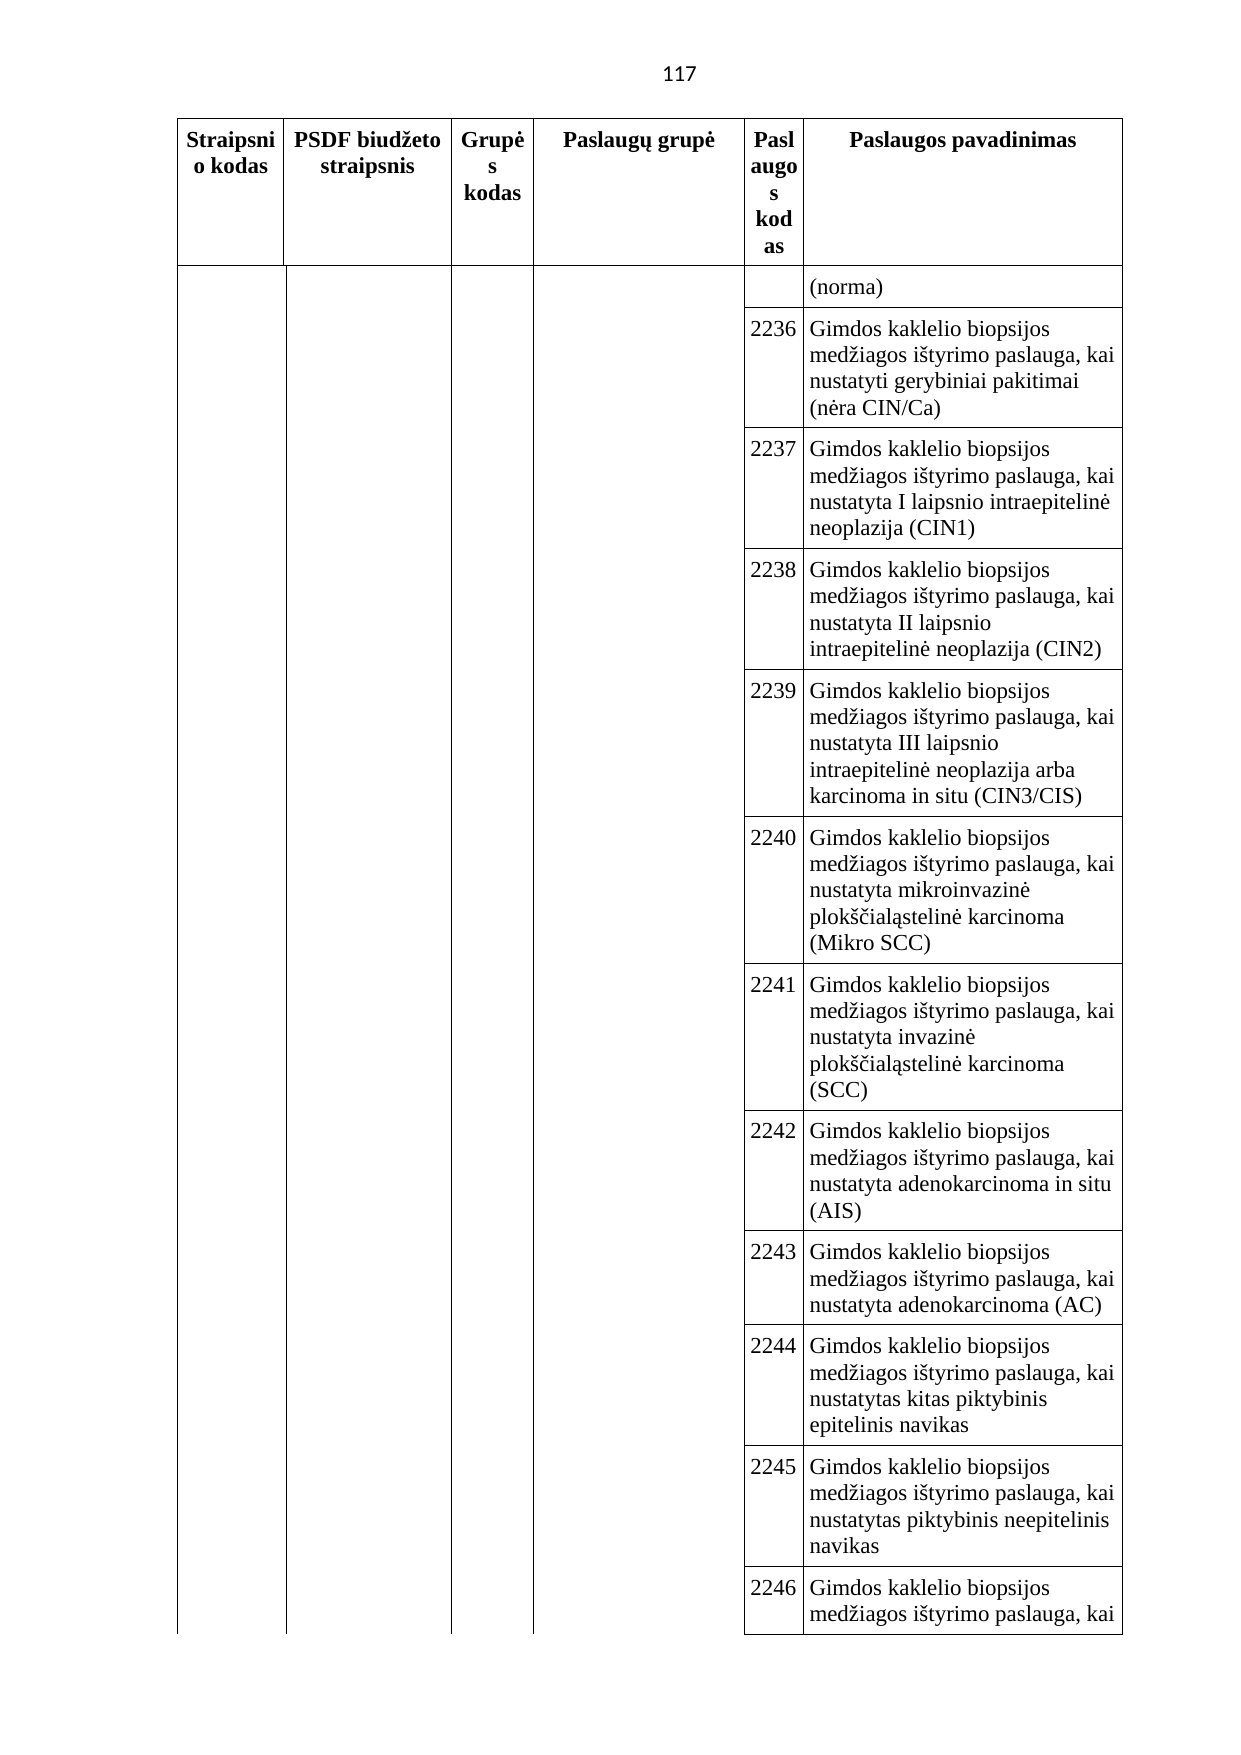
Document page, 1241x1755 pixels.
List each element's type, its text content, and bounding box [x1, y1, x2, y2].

table_cell Gimdos kaklelio biopsijos medžiagos ištyrimo paslauga, kai [804, 1567, 1122, 1633]
table_cell [287, 307, 451, 427]
table_cell [534, 548, 744, 668]
table_cell Gimdos kaklelio biopsijos medžiagos ištyrimo paslauga, kai nustatyta II laipsnio intraepitelinė neoplazija (CIN2) [804, 549, 1122, 668]
table_cell [452, 266, 533, 307]
table_cell [534, 1445, 744, 1566]
table_cell 2243 [745, 1231, 803, 1324]
table_cell [287, 266, 451, 307]
table_cell [534, 669, 744, 816]
table_cell [534, 963, 744, 1109]
table_cell 2246 [745, 1567, 803, 1633]
table_cell [287, 1566, 451, 1633]
table_cell [452, 669, 533, 816]
table_cell [178, 548, 286, 668]
table_cell 2239 [745, 670, 803, 816]
table_cell 2237 [745, 428, 803, 548]
table_cell [178, 427, 286, 548]
table_cell 2245 [745, 1446, 803, 1566]
table_cell [452, 1445, 533, 1566]
table_cell 2238 [745, 549, 803, 668]
table_cell Gimdos kaklelio biopsijos medžiagos ištyrimo paslauga, kai nustatytas piktybinis neepitelinis navikas [804, 1446, 1122, 1566]
table_cell [178, 1324, 286, 1445]
table_cell 2236 [745, 308, 803, 427]
table_header Paslaugos pavadinimas [804, 119, 1122, 265]
table_cell [178, 669, 286, 816]
table_cell Gimdos kaklelio biopsijos medžiagos ištyrimo paslauga, kai nustatyta adenokarcinoma (AC) [804, 1231, 1122, 1324]
table_cell [534, 1110, 744, 1230]
table_cell Gimdos kaklelio biopsijos medžiagos ištyrimo paslauga, kai nustatyta invazinė plokščialąstelinė karcinoma (SCC) [804, 964, 1122, 1109]
table_header Paslaugų grupė [534, 119, 744, 265]
table_cell [287, 427, 451, 548]
table_cell 2242 [745, 1111, 803, 1230]
table_cell [452, 1110, 533, 1230]
table_cell [287, 816, 451, 962]
table_cell [287, 1445, 451, 1566]
table_cell [452, 963, 533, 1109]
table_cell [178, 1566, 286, 1633]
table_cell [452, 816, 533, 962]
table_cell [178, 963, 286, 1109]
table_cell [534, 266, 744, 307]
table_cell Gimdos kaklelio biopsijos medžiagos ištyrimo paslauga, kai nustatyta I laipsnio intraepitelinė neoplazija (CIN1) [804, 428, 1122, 548]
table_cell [287, 1324, 451, 1445]
table_cell Gimdos kaklelio biopsijos medžiagos ištyrimo paslauga, kai nustatyta mikroinvazinė plokščialąstelinė karcinoma (Mikro SCC) [804, 817, 1122, 962]
table_cell [452, 1230, 533, 1324]
table_cell Gimdos kaklelio biopsijos medžiagos ištyrimo paslauga, kai nustatyta adenokarcinoma in situ (AIS) [804, 1111, 1122, 1230]
table_cell [534, 816, 744, 962]
table_cell [287, 1230, 451, 1324]
table_cell Gimdos kaklelio biopsijos medžiagos ištyrimo paslauga, kai nustatyti gerybiniai pakitimai (nėra CIN/Ca) [804, 308, 1122, 427]
table_cell Gimdos kaklelio biopsijos medžiagos ištyrimo paslauga, kai nustatytas kitas piktybinis epitelinis navikas [804, 1325, 1122, 1445]
table_cell [452, 427, 533, 548]
table_cell [452, 307, 533, 427]
table_cell [534, 427, 744, 548]
table_cell [534, 1230, 744, 1324]
table_cell [534, 307, 744, 427]
table_cell [287, 963, 451, 1109]
table_cell [534, 1566, 744, 1633]
table_cell [178, 1230, 286, 1324]
table_cell [178, 307, 286, 427]
table_cell [745, 266, 803, 307]
table_cell [287, 669, 451, 816]
table_cell 2240 [745, 817, 803, 962]
table_cell [287, 548, 451, 668]
table_cell (norma) [804, 266, 1122, 307]
table_cell [452, 548, 533, 668]
table_cell [178, 816, 286, 962]
table_header Straipsnio kodas [178, 119, 283, 265]
table_cell [452, 1566, 533, 1633]
table_cell [287, 1110, 451, 1230]
table_cell [534, 1324, 744, 1445]
table_header Grupės kodas [452, 119, 533, 265]
table_cell 2241 [745, 964, 803, 1109]
table_header PSDF biudžeto straipsnis [284, 119, 451, 265]
table_cell [178, 1110, 286, 1230]
table_cell [178, 1445, 286, 1566]
table_cell [178, 266, 286, 307]
table_cell Gimdos kaklelio biopsijos medžiagos ištyrimo paslauga, kai nustatyta III laipsnio intraepitelinė neoplazija arba karcinoma in situ (CIN3/CIS) [804, 670, 1122, 816]
table_cell [452, 1324, 533, 1445]
table_header Paslaugos kodas [745, 119, 803, 265]
table_cell 2244 [745, 1325, 803, 1445]
